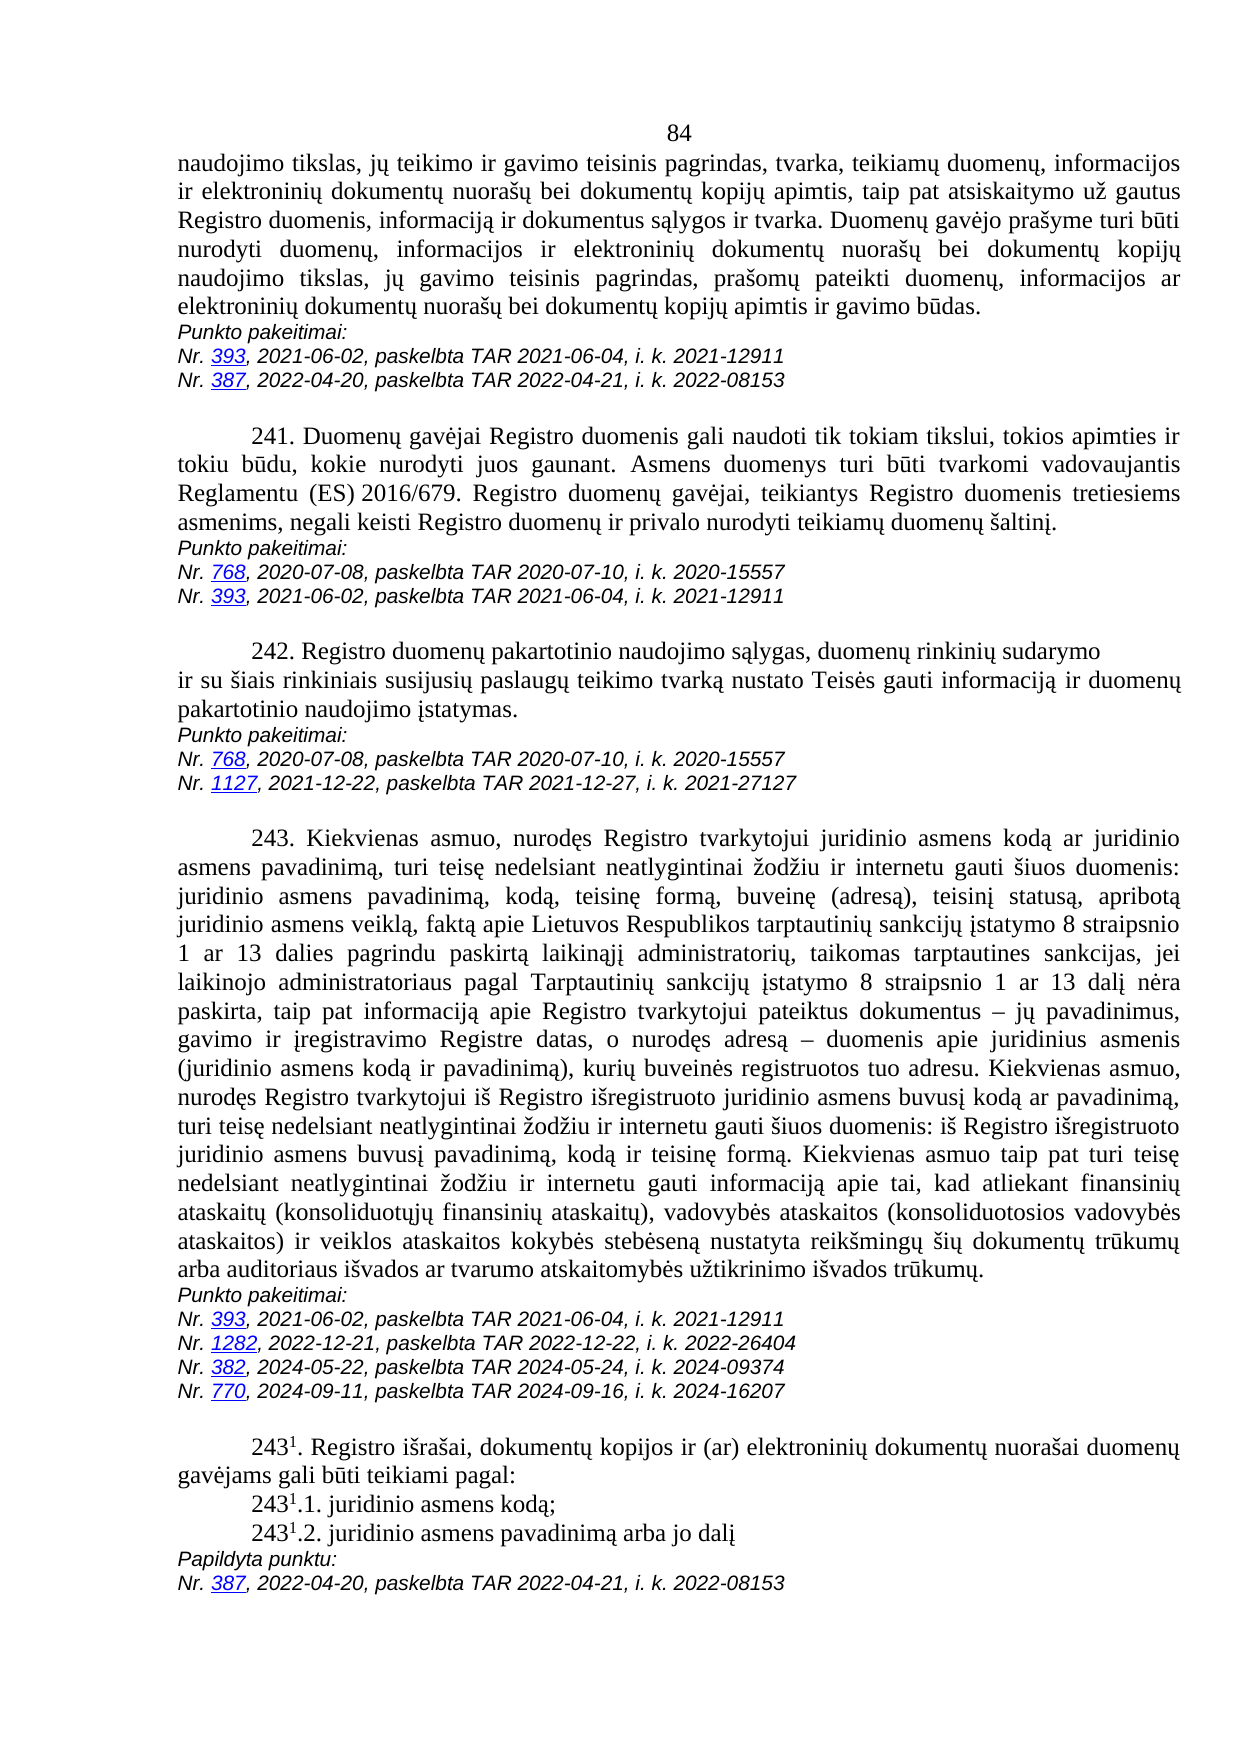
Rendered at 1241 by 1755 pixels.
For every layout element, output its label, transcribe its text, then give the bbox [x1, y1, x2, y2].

text 241. Duomenų gavėjai Registro duomenis gali naudoti tik tokiam tikslui, tokios apimties ir tokiu būdu, kokie nurodyti juos gaunant. Asmens duomenys turi būti tvarkomi vadovaujantis Reglamentu (ES) 2016/679. Registro duomenų gavėjai, teikiantys Registro duomenis tretiesiems asmenims, negali keisti Registro duomenų ir privalo nurodyti teikiamų duomenų šaltinį. [177, 421, 1181, 536]
text 243. Kiekvienas asmuo, nurodęs Registro tvarkytojui juridinio asmens kodą ar juridinio asmens pavadinimą, turi teisę nedelsiant neatlygintinai žodžiu ir internetu gauti šiuos duomenis: juridinio asmens pavadinimą, kodą, teisinę formą, buveinę (adresą), teisinį statusą, apribotą juridinio asmens veiklą, faktą apie Lietuvos Respublikos tarptautinių sankcijų įstatymo 8 straipsnio 1 ar 13 dalies pagrindu paskirtą laikinąjį administratorių, taikomas tarptautines sankcijas, jei laikinojo administratoriaus pagal Tarptautinių sankcijų įstatymo 8 straipsnio 1 ar 13 dalį nėra paskirta, taip pat informaciją apie Registro tvarkytojui pateiktus dokumentus – jų pavadinimus, gavimo ir įregistravimo Registre datas, o nurodęs adresą – duomenis apie juridinius asmenis (juridinio asmens kodą ir pavadinimą), kurių buveinės registruotos tuo adresu. Kiekvienas asmuo, nurodęs Registro tvarkytojui iš Registro išregistruoto juridinio asmens buvusį kodą ar pavadinimą, turi teisę nedelsiant neatlygintinai žodžiu ir internetu gauti šiuos duomenis: iš Registro išregistruoto juridinio asmens buvusį pavadinimą, kodą ir teisinę formą. Kiekvienas asmuo taip pat turi teisę nedelsiant neatlygintinai žodžiu ir internetu gauti informaciją apie tai, kad atliekant finansinių ataskaitų (konsoliduotųjų finansinių ataskaitų), vadovybės ataskaitos (konsoliduotosios vadovybės ataskaitos) ir veiklos ataskaitos kokybės stebėseną nustatyta reikšmingų šių dokumentų trūkumų arba auditoriaus išvados ar tvarumo atskaitomybės užtikrinimo išvados trūkumų. [177, 823, 1181, 1283]
text Nr. 768, 2020-07-08, paskelbta TAR 2020-07-10, i. k. 2020-15557 [177, 747, 1181, 771]
text Punkto pakeitimai: [177, 320, 1181, 344]
text 2431.1. juridinio asmens kodą; [177, 1489, 1181, 1518]
text Nr. 768, 2020-07-08, paskelbta TAR 2020-07-10, i. k. 2020-15557 [177, 560, 1181, 584]
text Punkto pakeitimai: [177, 723, 1181, 747]
text Papildyta punktu: [177, 1547, 1181, 1571]
text Nr. 393, 2021-06-02, paskelbta TAR 2021-06-04, i. k. 2021-12911 [177, 1307, 1181, 1331]
text Nr. 393, 2021-06-02, paskelbta TAR 2021-06-04, i. k. 2021-12911 [177, 584, 1181, 608]
text 242. Registro duomenų pakartotinio naudojimo sąlygas, duomenų rinkinių sudarymo [251, 636, 1181, 665]
text Punkto pakeitimai: [177, 536, 1181, 560]
text 2431. Registro išrašai, dokumentų kopijos ir (ar) elektroninių dokumentų nuorašai duomenų gavėjams gali būti teikiami pagal: [177, 1432, 1181, 1489]
text Nr. 387, 2022-04-20, paskelbta TAR 2022-04-21, i. k. 2022-08153 [177, 1571, 1181, 1595]
text Punkto pakeitimai: [177, 1283, 1181, 1307]
text Nr. 770, 2024-09-11, paskelbta TAR 2024-09-16, i. k. 2024-16207 [177, 1379, 1181, 1403]
text Nr. 387, 2022-04-20, paskelbta TAR 2022-04-21, i. k. 2022-08153 [177, 368, 1181, 392]
text ir su šiais rinkiniais susijusių paslaugų teikimo tvarką nustato Teisės gauti informaciją ir duomenų pakartotinio naudojimo įstatymas. [177, 665, 1181, 723]
text Nr. 1127, 2021-12-22, paskelbta TAR 2021-12-27, i. k. 2021-27127 [177, 771, 1181, 794]
text Nr. 393, 2021-06-02, paskelbta TAR 2021-06-04, i. k. 2021-12911 [177, 344, 1181, 368]
text naudojimo tikslas, jų teikimo ir gavimo teisinis pagrindas, tvarka, teikiamų duomenų, informacijos ir elektroninių dokumentų nuorašų bei dokumentų kopijų apimtis, taip pat atsiskaitymo už gautus Registro duomenis, informaciją ir dokumentus sąlygos ir tvarka. Duomenų gavėjo prašyme turi būti nurodyti duomenų, informacijos ir elektroninių dokumentų nuorašų bei dokumentų kopijų naudojimo tikslas, jų gavimo teisinis pagrindas, prašomų pateikti duomenų, informacijos ar elektroninių dokumentų nuorašų bei dokumentų kopijų apimtis ir gavimo būdas. [177, 148, 1181, 320]
text Nr. 382, 2024-05-22, paskelbta TAR 2024-05-24, i. k. 2024-09374 [177, 1355, 1181, 1379]
text 2431.2. juridinio asmens pavadinimą arba jo dalį [177, 1518, 1181, 1547]
text Nr. 1282, 2022-12-21, paskelbta TAR 2022-12-22, i. k. 2022-26404 [177, 1331, 1181, 1355]
